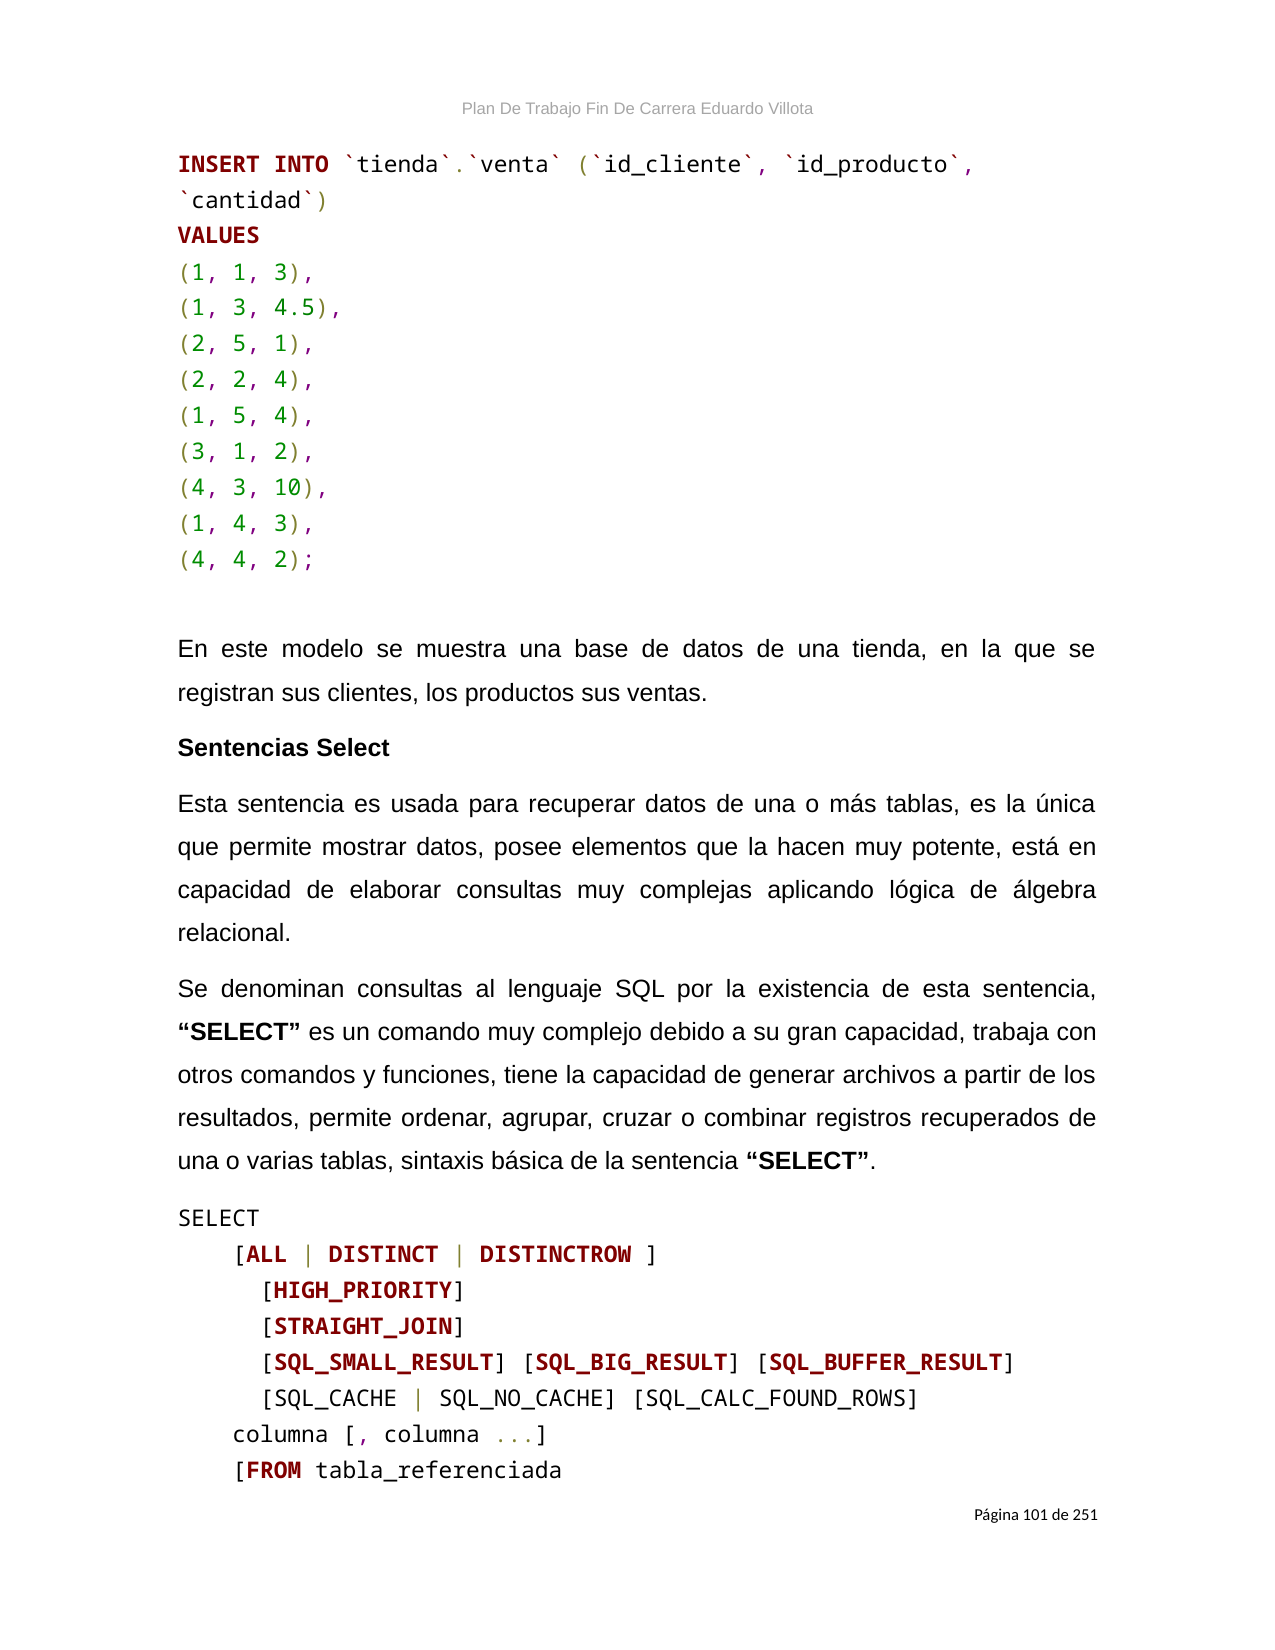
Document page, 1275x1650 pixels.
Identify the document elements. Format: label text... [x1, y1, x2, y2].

text Esta sentencia es usada para recuperar datos de una o más tablas, es la única que permite mostrar datos, posee elementos que la hacen muy potente, está en capacidad de elaborar consultas muy complejas aplicando lógica de álgebra relacional. [177, 789, 1098, 947]
text [SQL_SMALL_RESULT] [SQL_BIG_RESULT] [SQL_BUFFER_RESULT] [177, 1346, 1098, 1377]
text [SQL_CACHE | SQL_NO_CACHE] [SQL_CALC_FOUND_ROWS] [177, 1382, 1098, 1413]
text (1, 5, 4), [177, 399, 1098, 430]
text Se denominan consultas al lenguaje SQL por la existencia de esta sentencia, “SELECT” es un comando muy complejo debido a su gran capacidad, trabaja con otros comandos y funciones, tiene la capacidad de generar archivos a partir de los resultados, permite ordenar, agrupar, cruzar o combinar registros recuperados de una o varias tablas, sintaxis básica de la sentencia “SELECT”. [177, 974, 1098, 1175]
text INSERT INTO `tienda`.`venta` (`id_cliente`, `id_producto`, `cantidad`) [177, 148, 1098, 215]
text (3, 1, 2), [177, 435, 1098, 466]
text [STRAIGHT_JOIN] [177, 1310, 1098, 1341]
text (1, 1, 3), [177, 255, 1098, 287]
text En este modelo se muestra una base de datos de una tienda, en la que se registran sus clientes, los productos sus ventas. [177, 634, 1098, 706]
text (1, 4, 3), [177, 507, 1098, 538]
text [ALL | DISTINCT | DISTINCTROW ] [177, 1238, 1098, 1269]
text VALUES [177, 219, 1098, 251]
text [HIGH_PRIORITY] [177, 1274, 1098, 1305]
text (4, 4, 2); [177, 543, 1098, 574]
text SELECT [177, 1202, 1098, 1233]
text (1, 3, 4.5), [177, 291, 1098, 323]
text (4, 3, 10), [177, 471, 1098, 502]
text (2, 2, 4), [177, 363, 1098, 394]
text columna [, columna ...] [177, 1418, 1098, 1449]
text (2, 5, 1), [177, 327, 1098, 358]
text Sentencias Select [177, 733, 1098, 762]
text [FROM tabla_referenciada [177, 1453, 1098, 1485]
